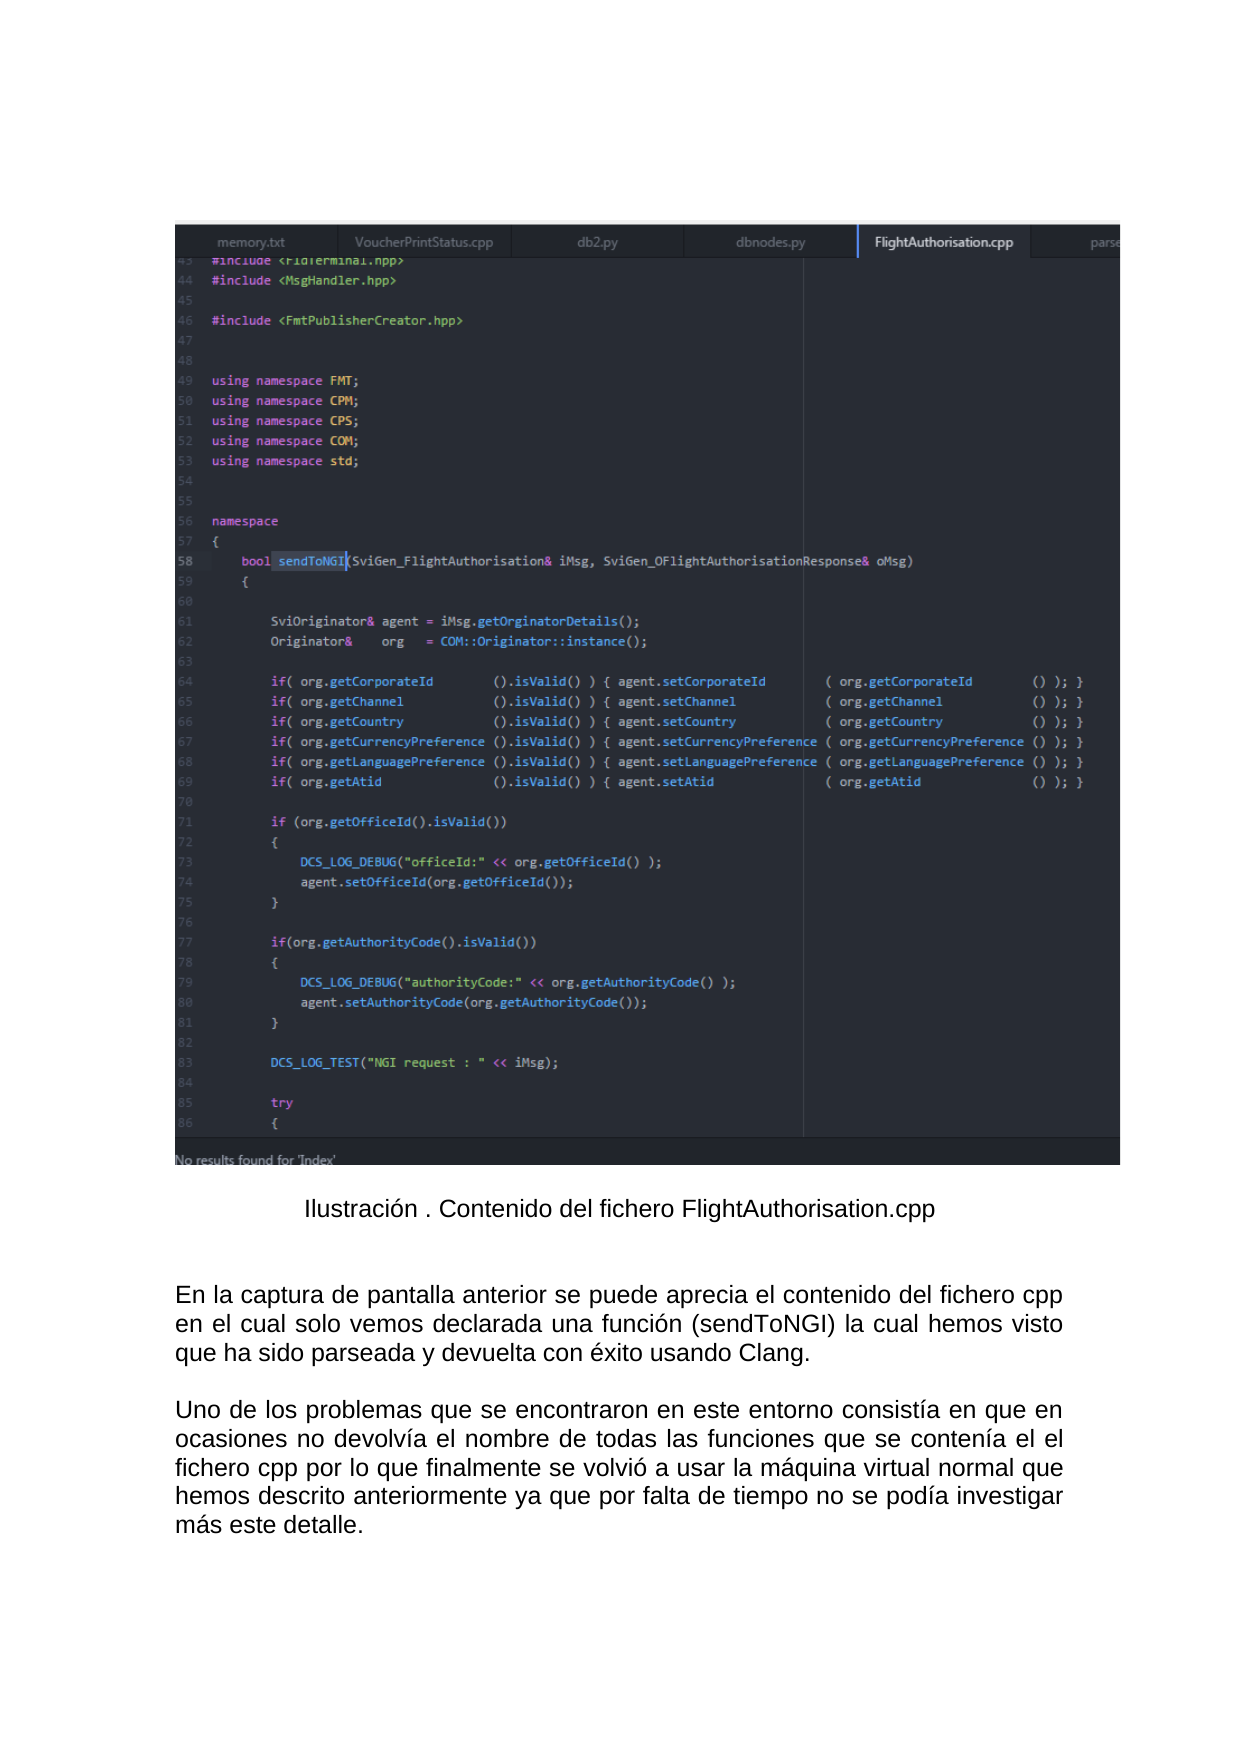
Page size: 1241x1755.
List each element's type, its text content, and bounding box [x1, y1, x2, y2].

text Ilustración . Contenido del fichero FlightAuthorisation.cpp [175, 1194, 1065, 1222]
text Uno de los problemas que se encontraron en este entorno consistía en que en ocasiones no devolvía el nombre de todas las funciones que se contenía el el fichero cpp por lo que finalmente se volvió a usar la máquina virtual normal que hemos descrito anteriormente ya que por falta de tiempo no se podía investigar más este detalle. [175, 1395, 1065, 1539]
picture [175, 220, 1121, 1165]
text En la captura de pantalla anterior se puede aprecia el contenido del fichero cpp en el cual solo vemos declarada una función (sendToNGI) la cual hemos visto que ha sido parseada y devuelta con éxito usando Clang. [175, 1280, 1065, 1366]
